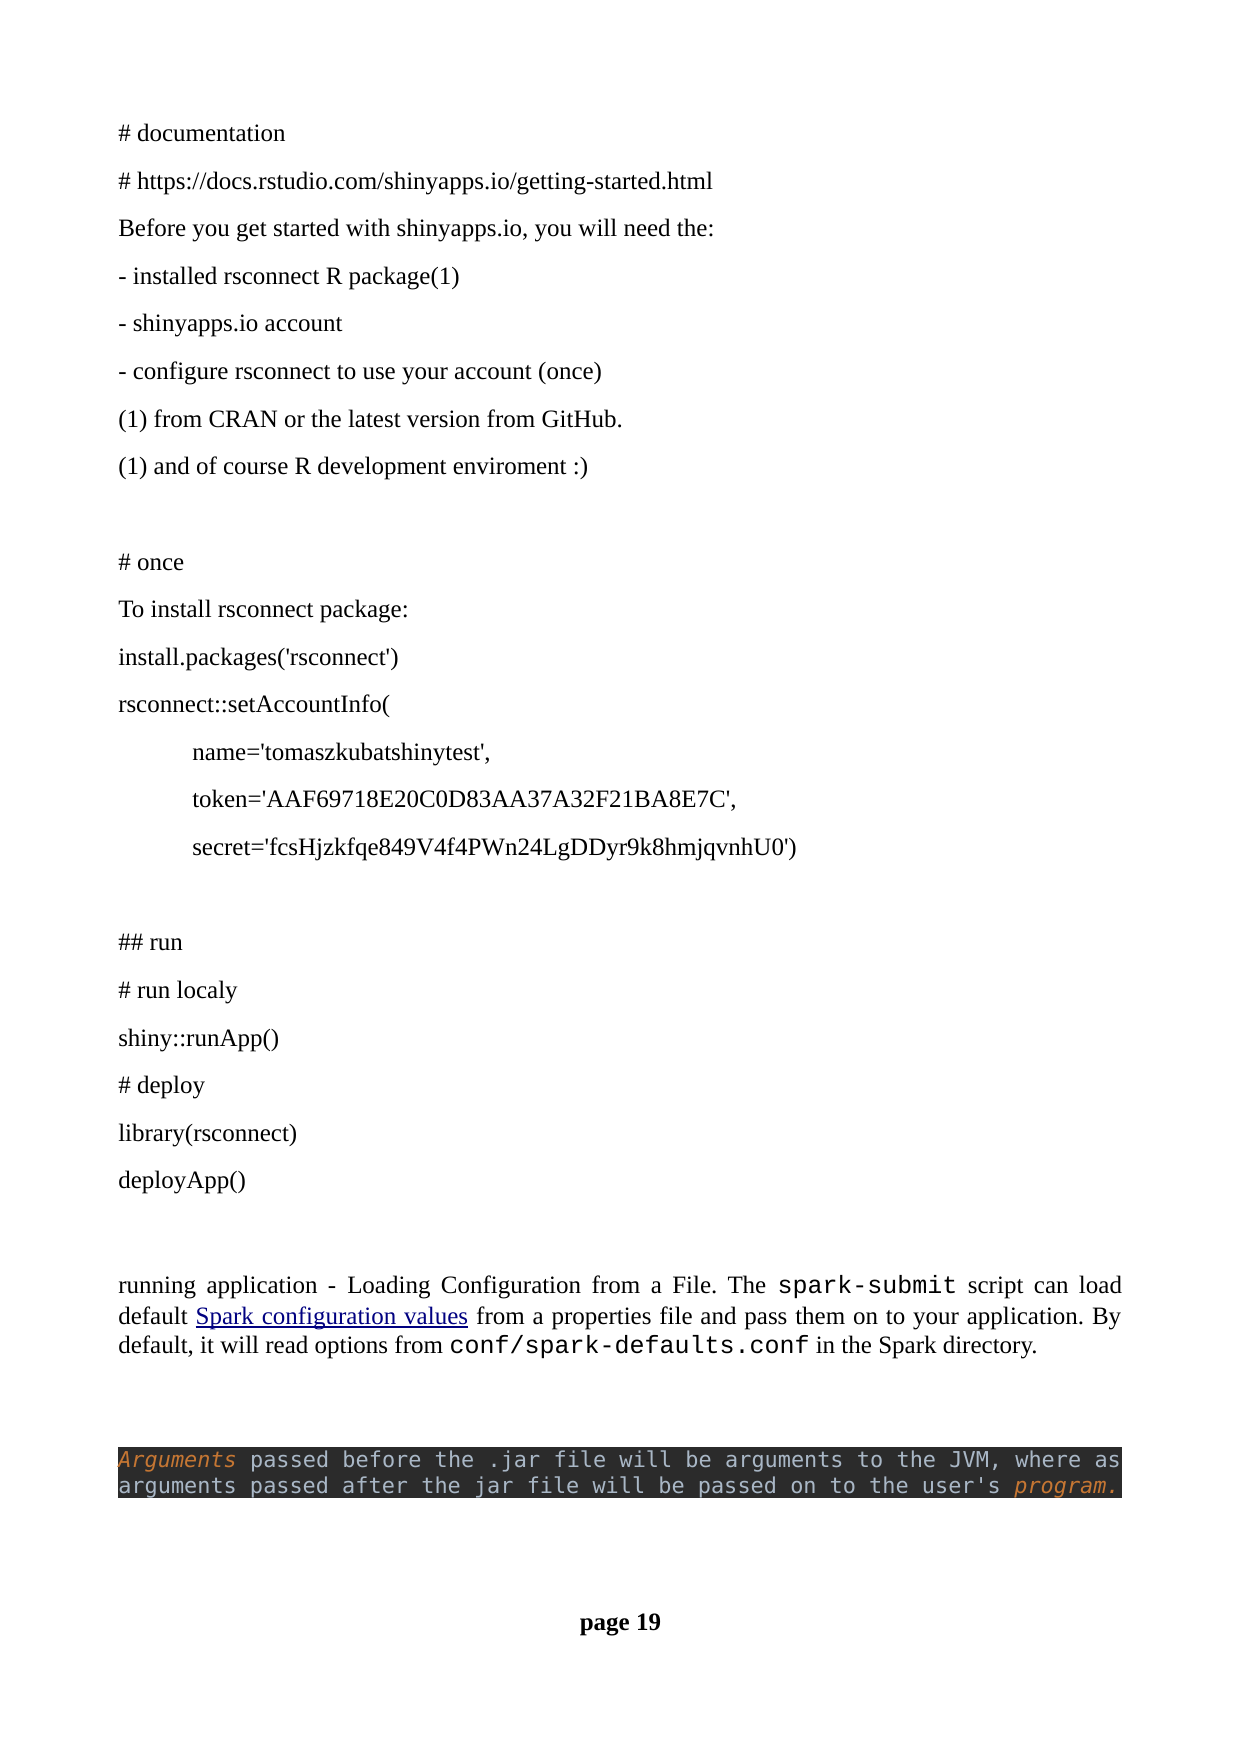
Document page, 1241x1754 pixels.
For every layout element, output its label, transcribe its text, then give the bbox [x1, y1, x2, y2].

text # run localy [118, 975, 1122, 1004]
text To install rsconnect package: [118, 594, 1122, 623]
text running application - Loading Configuration from a File. The spark-submit script can load default Spark configuration values from a properties file and pass them on to your application. By default, it will read options from conf/spark-defaults.conf in the Spark directory. [118, 1271, 1122, 1361]
text # https://docs.rstudio.com/shinyapps.io/getting-started.html [118, 166, 1122, 194]
text ## run [118, 927, 1122, 956]
text - installed rsconnect R package(1) [118, 261, 1122, 290]
text (1) from CRAN or the latest version from GitHub. [118, 404, 1122, 432]
text # once [118, 547, 1122, 575]
text # deploy [118, 1070, 1122, 1099]
text (1) and of course R development enviroment :) [118, 451, 1122, 480]
text shiny::runApp() [118, 1023, 1122, 1051]
text deployApp() [118, 1165, 1122, 1194]
text install.packages('rsconnect') [118, 642, 1122, 671]
text name='tomaszkubatshinytest', [118, 737, 1122, 766]
text Before you get started with shinyapps.io, you will need the: [118, 213, 1122, 242]
text rsconnect::setAccountInfo( [118, 689, 1122, 718]
text # documentation [118, 118, 1122, 147]
text - configure rsconnect to use your account (once) [118, 356, 1122, 385]
text token='AAF69718E20C0D83AA37A32F21BA8E7C', [118, 784, 1122, 813]
text secret='fcsHjzkfqe849V4f4PWn24LgDDyr9k8hmjqvnhU0') [118, 832, 1122, 861]
text - shinyapps.io account [118, 308, 1122, 337]
text library(rsconnect) [118, 1118, 1122, 1147]
text Arguments passed before the .jar file will be arguments to the JVM, where as arguments passed after the jar file will be passed on to the user's program. [118, 1447, 1122, 1498]
